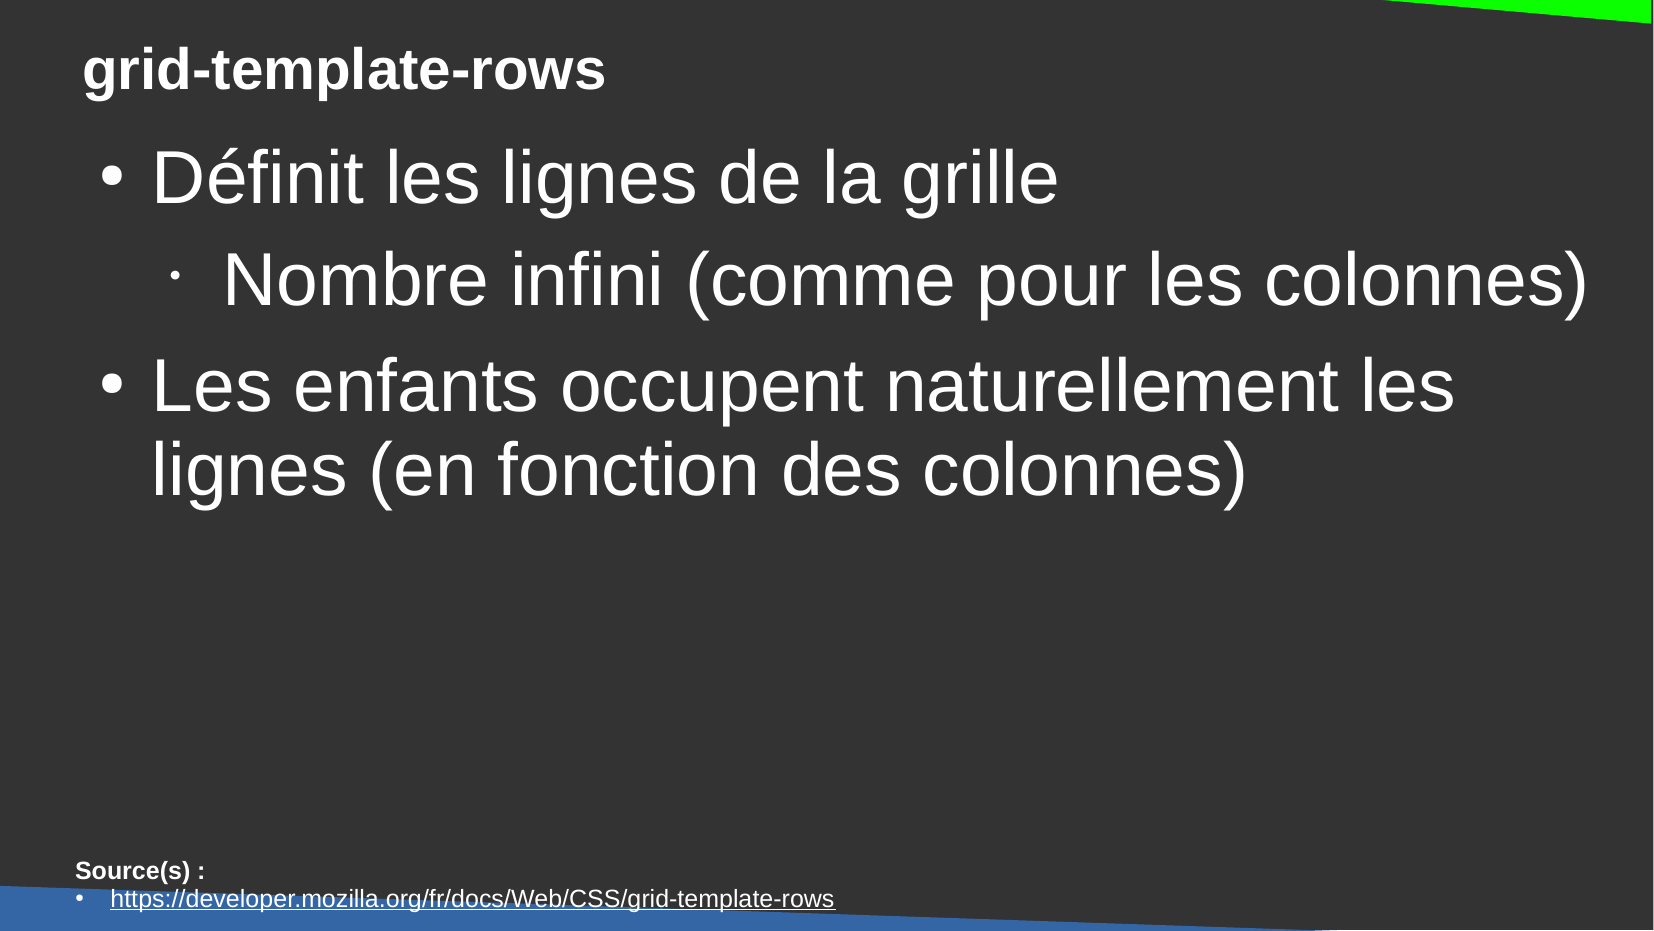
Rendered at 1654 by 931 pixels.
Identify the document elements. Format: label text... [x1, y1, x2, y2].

list Définit les lignes de la grille Nombre infini (comme pour les colonnes) Les enfants occupent naturellement les lignes (en fonction des colonnes) [80, 135, 1620, 626]
title grid-template-rows [82, 37, 1571, 122]
text_box Source(s) : https://developer.mozilla.org/fr/docs/Web/CSS/grid-template-rows [60, 838, 1546, 920]
text_box [0, 885, 1337, 931]
text_box [1383, 0, 1652, 24]
